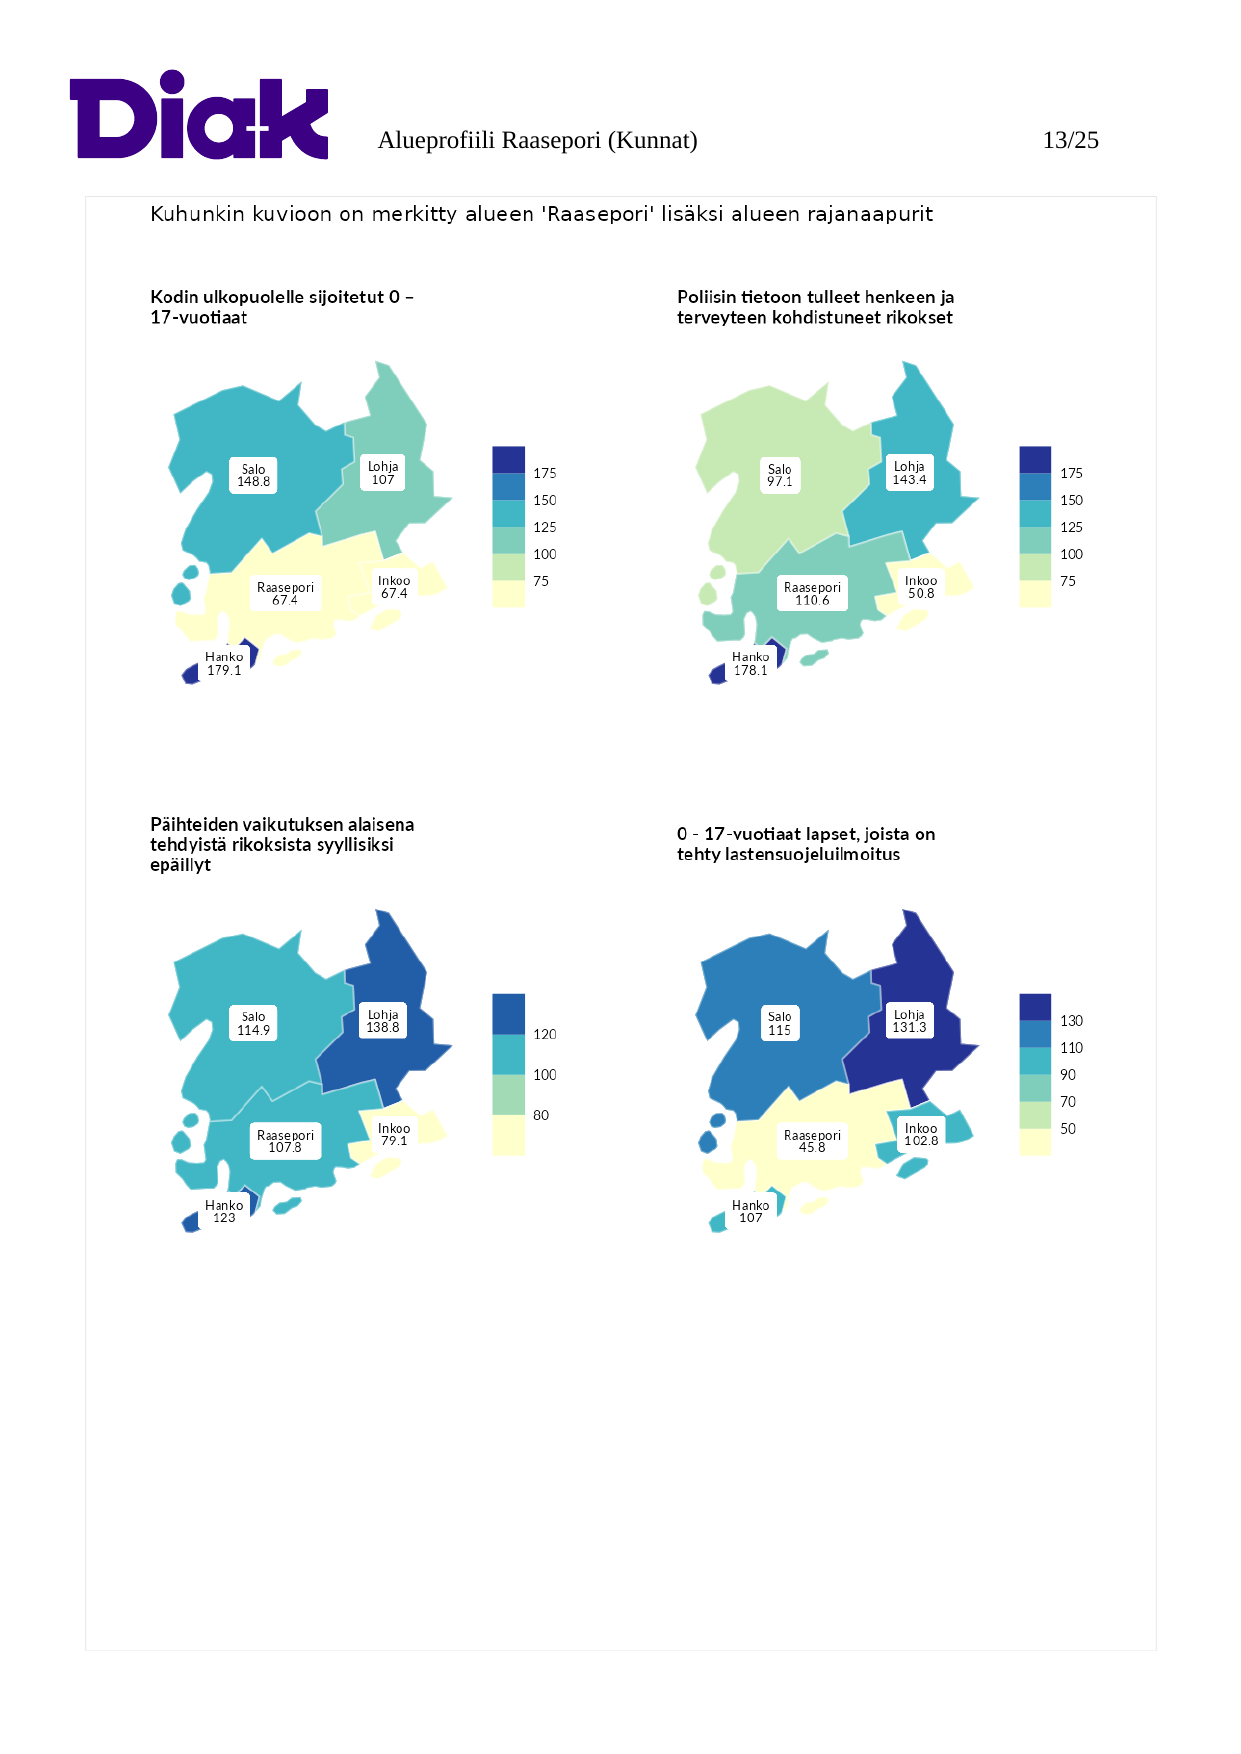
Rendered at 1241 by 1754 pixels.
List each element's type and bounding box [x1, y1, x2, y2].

picture [61, 196, 1179, 1651]
